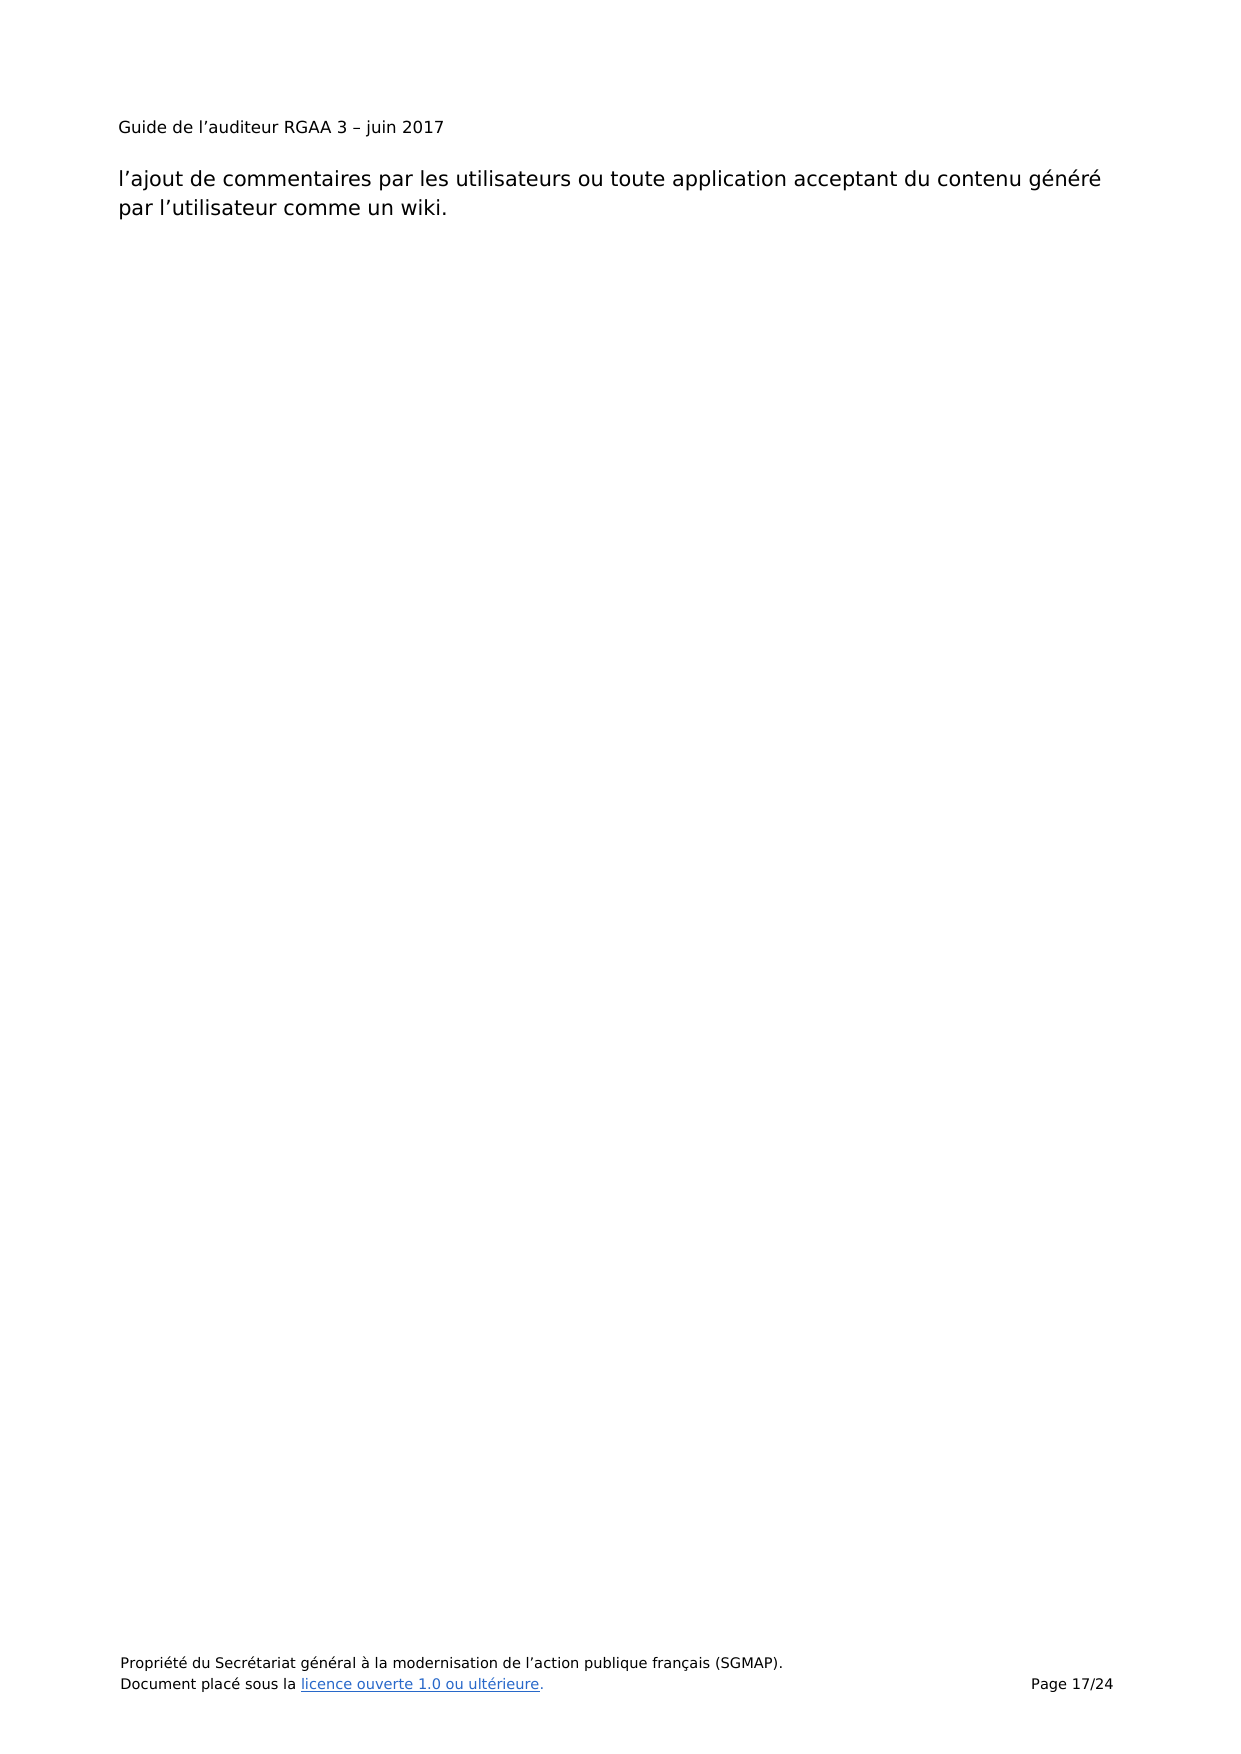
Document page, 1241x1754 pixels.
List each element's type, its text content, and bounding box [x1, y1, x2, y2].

text l’ajout de commentaires par les utilisateurs ou toute application acceptant du contenu généré par l’utilisateur comme un wiki. [118, 167, 1122, 220]
